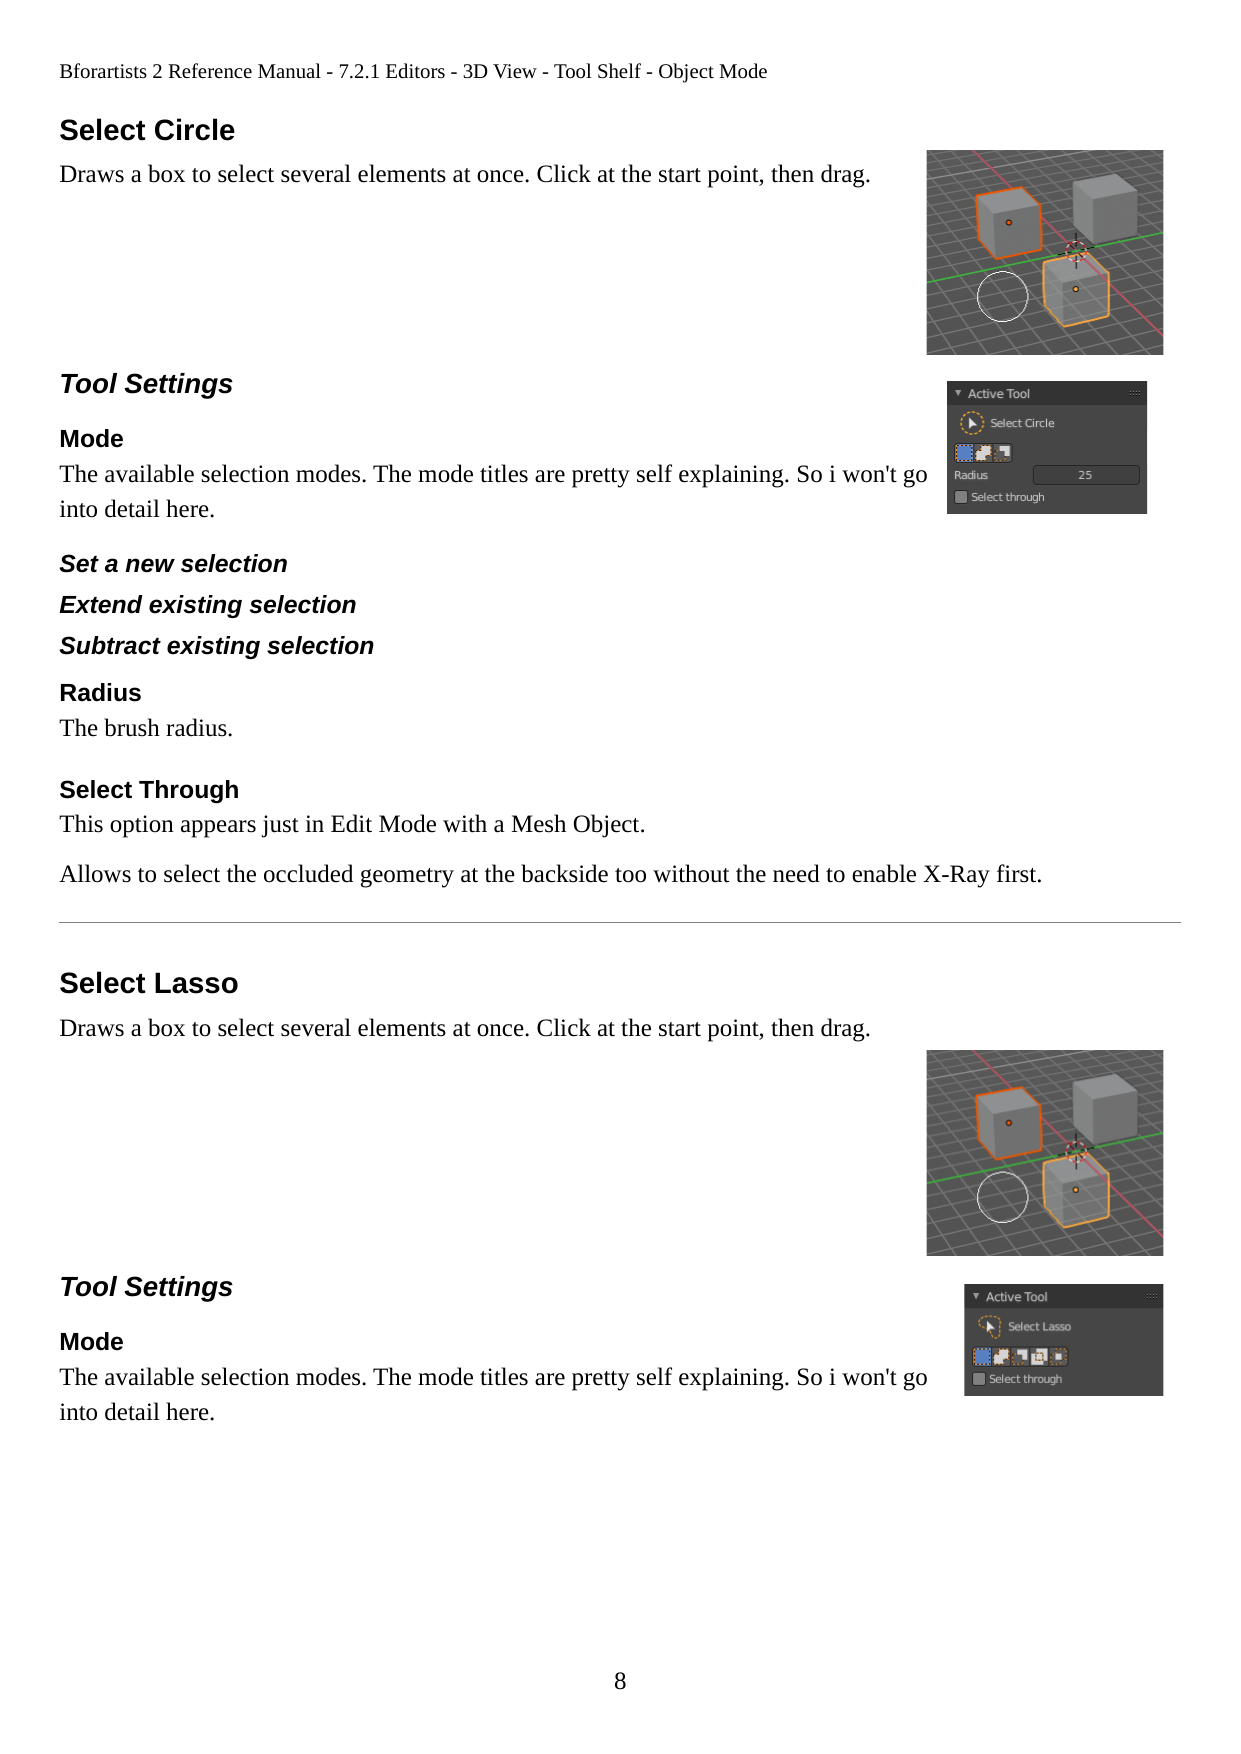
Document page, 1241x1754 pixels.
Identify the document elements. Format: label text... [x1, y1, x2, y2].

text This option appears just in Edit Mode with a Mesh Object. [59, 809, 1181, 838]
picture [964, 1284, 1164, 1396]
subtitle [1148, 424, 1181, 453]
picture [926, 150, 1164, 355]
subtitle Mode [59, 424, 947, 453]
text The available selection modes. The mode titles are pretty self explaining. So i won't go into detail here. [59, 1362, 1181, 1425]
text The available selection modes. The mode titles are pretty self explaining. So i won't go into detail here. [59, 459, 1181, 522]
text Draws a box to select several elements at once. Click at the start point, then drag. [59, 159, 926, 188]
subtitle Select Circle [59, 113, 1181, 146]
text Allows to select the occluded geometry at the backside too without the need to enable X-Ray first. [59, 859, 1181, 887]
picture [947, 381, 1148, 514]
subtitle Mode [59, 1327, 964, 1356]
subtitle Select Lasso [59, 966, 1181, 1000]
subtitle Tool Settings [59, 1271, 1181, 1302]
picture [926, 1050, 1164, 1256]
subtitle Select Through [59, 775, 1181, 803]
text The brush radius. [59, 713, 1181, 742]
subtitle Radius [59, 678, 1181, 707]
subtitle Subtract existing selection [59, 631, 1181, 660]
subtitle Set a new selection [59, 549, 1181, 578]
text Draws a box to select several elements at once. Click at the start point, then drag. [59, 1013, 1181, 1041]
subtitle [1164, 1327, 1181, 1356]
subtitle Tool Settings [59, 368, 1181, 399]
subtitle Extend existing selection [59, 590, 1181, 619]
